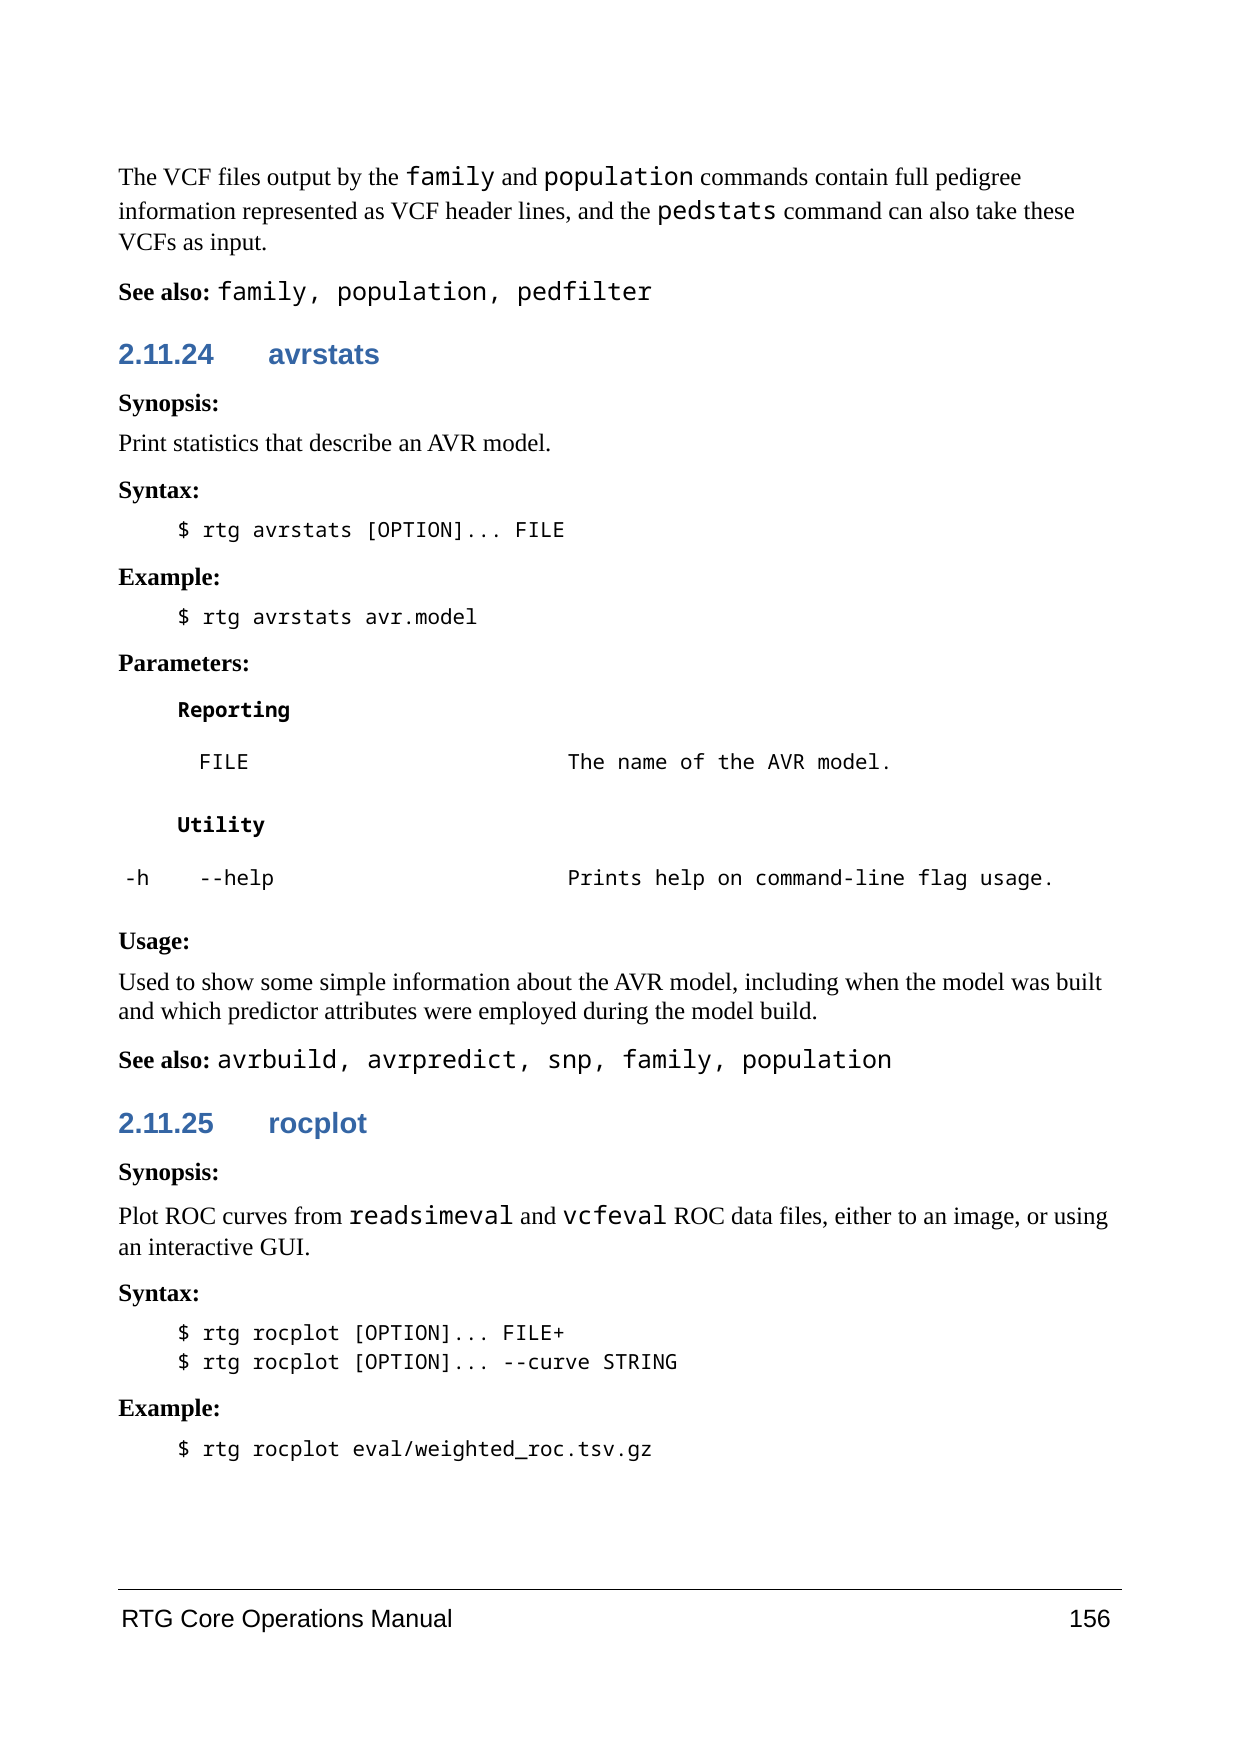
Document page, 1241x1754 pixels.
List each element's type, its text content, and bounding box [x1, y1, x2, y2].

text Reporting [177, 695, 1122, 723]
text See also: avrbuild, avrpredict, snp, family, population [118, 1042, 1122, 1076]
table_header [118, 735, 193, 793]
table_header -h [118, 851, 193, 909]
text Plot ROC curves from readsimeval and vcfeval ROC data files, either to an image, or using an interactive GUI. [118, 1197, 1122, 1260]
text $ rtg rocplot eval/weighted_roc.tsv.gz [177, 1434, 1122, 1462]
subtitle rocplot [118, 1106, 1122, 1139]
text Used to show some simple information about the AVR model, including when the model was built and which predictor attributes were employed during the model build. [118, 967, 1122, 1024]
table_header The name of the AVR model. [561, 735, 1093, 793]
subtitle Syntax: [118, 475, 1122, 504]
text $ rtg rocplot [OPTION]... --curve STRING [177, 1347, 1122, 1375]
subtitle Parameters: [118, 648, 1122, 677]
text $ rtg avrstats avr.model [177, 602, 1122, 631]
text Print statistics that describe an AVR model. [118, 428, 1122, 457]
subtitle Usage: [118, 926, 1122, 955]
text The VCF files output by the family and population commands contain full pedigree information represented as VCF header lines, and the pedstats command can also take these VCFs as input. [118, 159, 1122, 256]
text See also: family, population, pedfilter [118, 273, 1122, 307]
subtitle Syntax: [118, 1278, 1122, 1307]
text $ rtg avrstats [OPTION]... FILE [177, 516, 1122, 544]
subtitle Example: [118, 1393, 1122, 1422]
table_header --help [193, 851, 561, 909]
table_header Prints help on command-line flag usage. [561, 851, 1093, 909]
subtitle Synopsis: [118, 1157, 1122, 1186]
table_header FILE [193, 735, 561, 793]
subtitle Synopsis: [118, 388, 1122, 417]
subtitle Example: [118, 562, 1122, 590]
subtitle avrstats [118, 337, 1122, 370]
text Utility [177, 811, 1122, 839]
text $ rtg rocplot [OPTION]... FILE+ [177, 1318, 1122, 1347]
